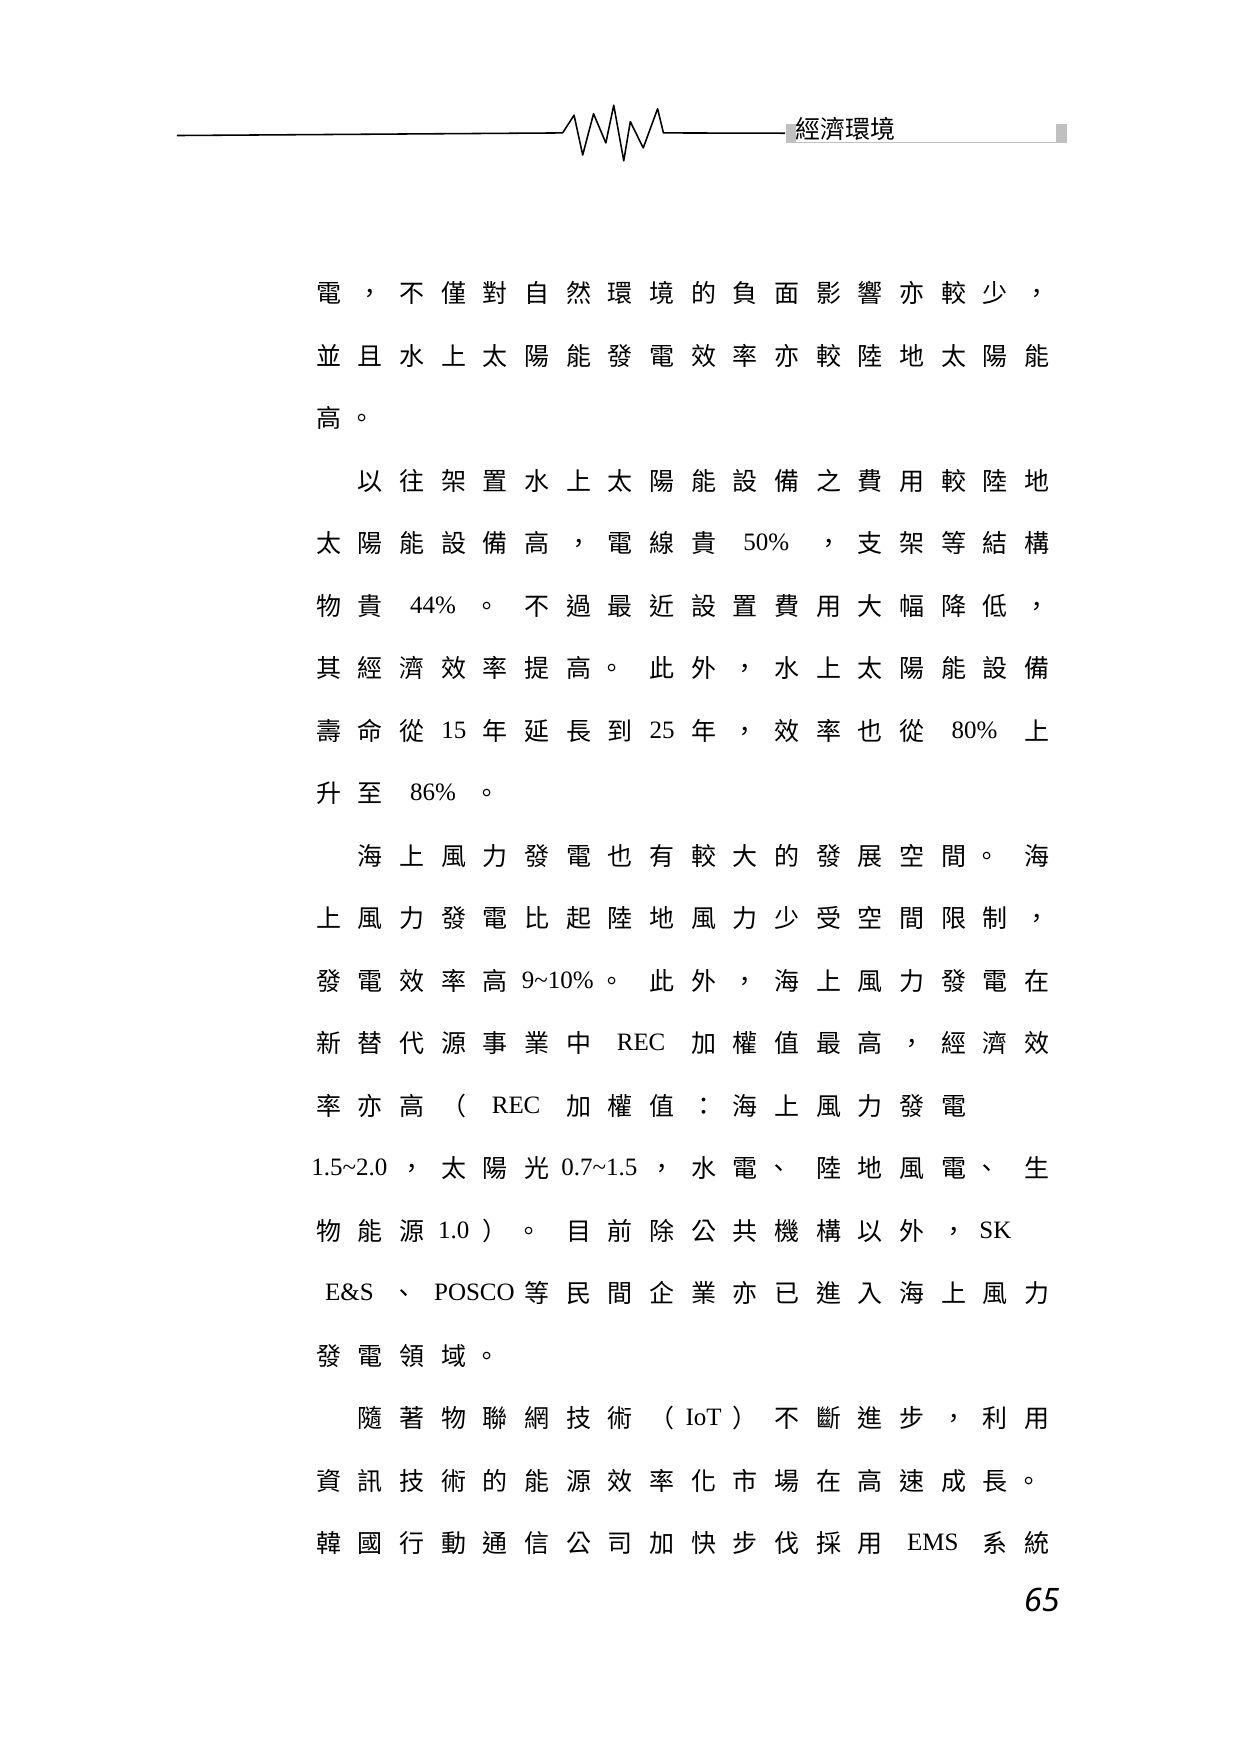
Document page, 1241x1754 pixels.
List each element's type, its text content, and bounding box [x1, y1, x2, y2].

text 隨著物聯網技術（IoT）不斷進步，利用資訊技術的能源效率化市場在高速成長。韓國行動通信公司加快步伐採用EMS系統 [281, 1375, 1058, 1563]
text 電，不僅對自然環境的負面影響亦較少，並且水上太陽能發電效率亦較陸地太陽能高。 [281, 250, 1058, 438]
text 以往架置水上太陽能設備之費用較陸地太陽能設備高，電線貴50%，支架等結構物貴44%。不過最近設置費用大幅降低，其經濟效率提高。此外，水上太陽能設備壽命從15年延長到25年，效率也從80%上升至86%。 [281, 438, 1058, 813]
text 海上風力發電也有較大的發展空間。海上風力發電比起陸地風力少受空間限制，發電效率高9~10%。此外，海上風力發電在新替代源事業中REC加權值最高，經濟效率亦高（REC加權值：海上風力發電1.5~2.0，太陽光0.7~1.5，水電、陸地風電、生物能源1.0）。目前除公共機構以外，SK E&S、POSCO等民間企業亦已進入海上風力發電領域。 [281, 813, 1058, 1375]
